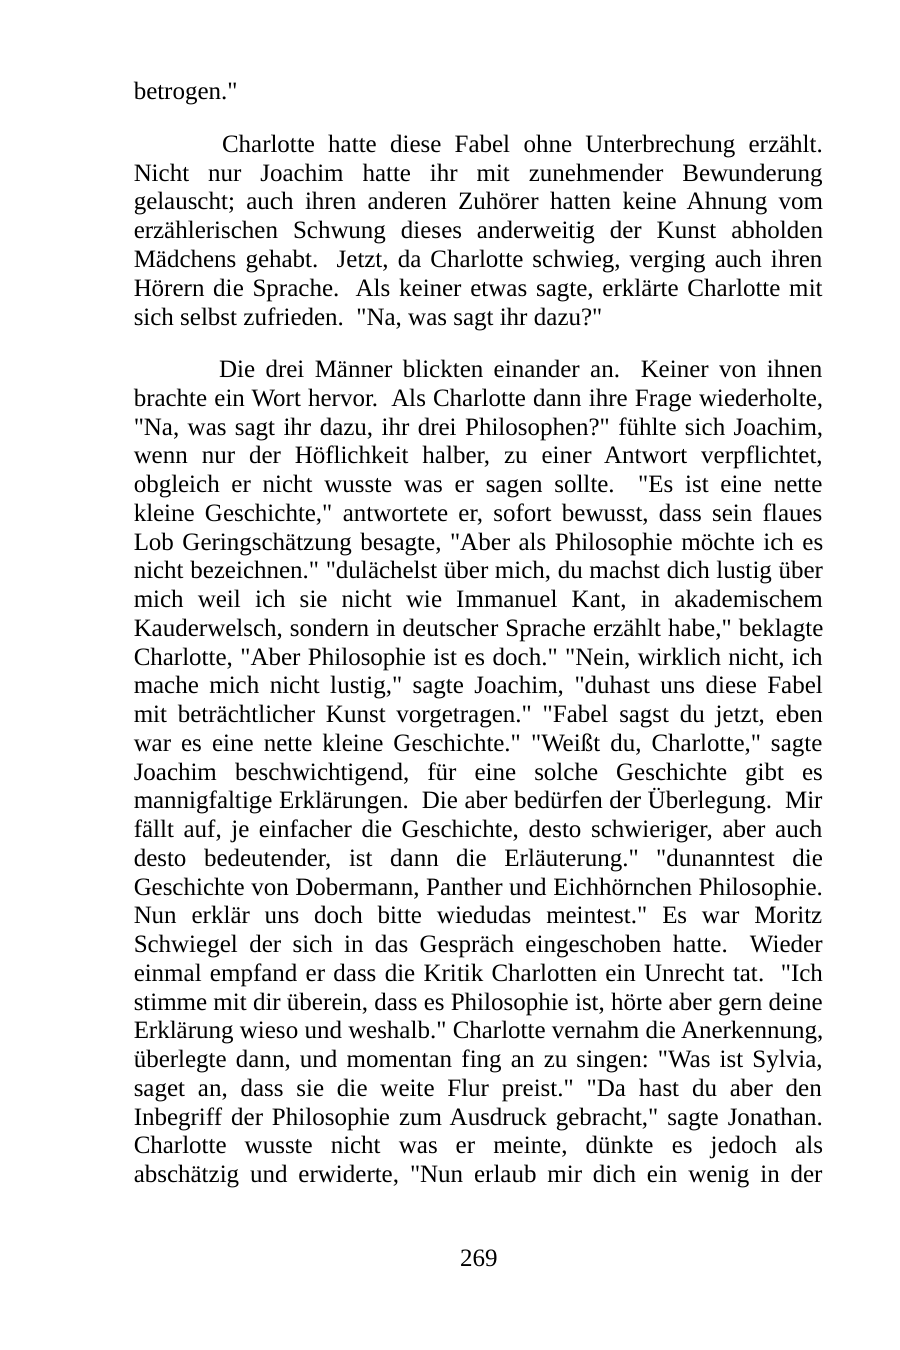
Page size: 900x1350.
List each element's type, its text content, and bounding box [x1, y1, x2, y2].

text Die drei Männer blickten einander an. Keiner von ihnen brachte ein Wort hervor. Als Charlotte dann ihre Frage wiederholte, "Na, was sagt ihr dazu, ihr drei Philosophen?" fühlte sich Joachim, wenn nur der Höflichkeit halber, zu einer Antwort verpflichtet, obgleich er nicht wusste was er sagen sollte. "Es ist eine nette kleine Geschichte," antwortete er, sofort bewusst, dass sein flaues Lob Geringschätzung besagte, "Aber als Philosophie möchte ich es nicht bezeichnen." "dulächelst über mich, du machst dich lustig über mich weil ich sie nicht wie Immanuel Kant, in akademischem Kauderwelsch, sondern in deutscher Sprache erzählt habe," beklagte Charlotte, "Aber Philosophie ist es doch." "Nein, wirklich nicht, ich mache mich nicht lustig," sagte Joachim, "duhast uns diese Fabel mit beträchtlicher Kunst vorgetragen." "Fabel sagst du jetzt, eben war es eine nette kleine Geschichte." "Weißt du, Charlotte," sagte Joachim beschwichtigend, für eine solche Geschichte gibt es mannigfaltige Erklärungen. Die aber bedürfen der Überlegung. Mir fällt auf, je einfacher die Geschichte, desto schwieriger, aber auch desto bedeutender, ist dann die Erläuterung." "dunanntest die Geschichte von Dobermann, Panther und Eichhörnchen Philosophie. Nun erklär uns doch bitte wiedudas meintest." Es war Moritz Schwiegel der sich in das Gespräch eingeschoben hatte. Wieder einmal empfand er dass die Kritik Charlotten ein Unrecht tat. "Ich stimme mit dir überein, dass es Philosophie ist, hörte aber gern deine Erklärung wieso und weshalb." Charlotte vernahm die Anerkennung, überlegte dann, und momentan fing an zu singen: "Was ist Sylvia, saget an, dass sie die weite Flur preist." "Da hast du aber den Inbegriff der Philosophie zum Ausdruck gebracht," sagte Jonathan. Charlotte wusste nicht was er meinte, dünkte es jedoch als abschätzig und erwiderte, "Nun erlaub mir dich ein wenig in der [133, 354, 823, 1188]
text Charlotte hatte diese Fabel ohne Unterbrechung erzählt. Nicht nur Joachim hatte ihr mit zunehmender Bewunderung gelauscht; auch ihren anderen Zuhörer hatten keine Ahnung vom erzählerischen Schwung dieses anderweitig der Kunst abholden Mädchens gehabt. Jetzt, da Charlotte schwieg, verging auch ihren Hörern die Sprache. Als keiner etwas sagte, erklärte Charlotte mit sich selbst zufrieden. "Na, was sagt ihr dazu?" [133, 129, 823, 330]
text betrogen." [133, 76, 823, 105]
